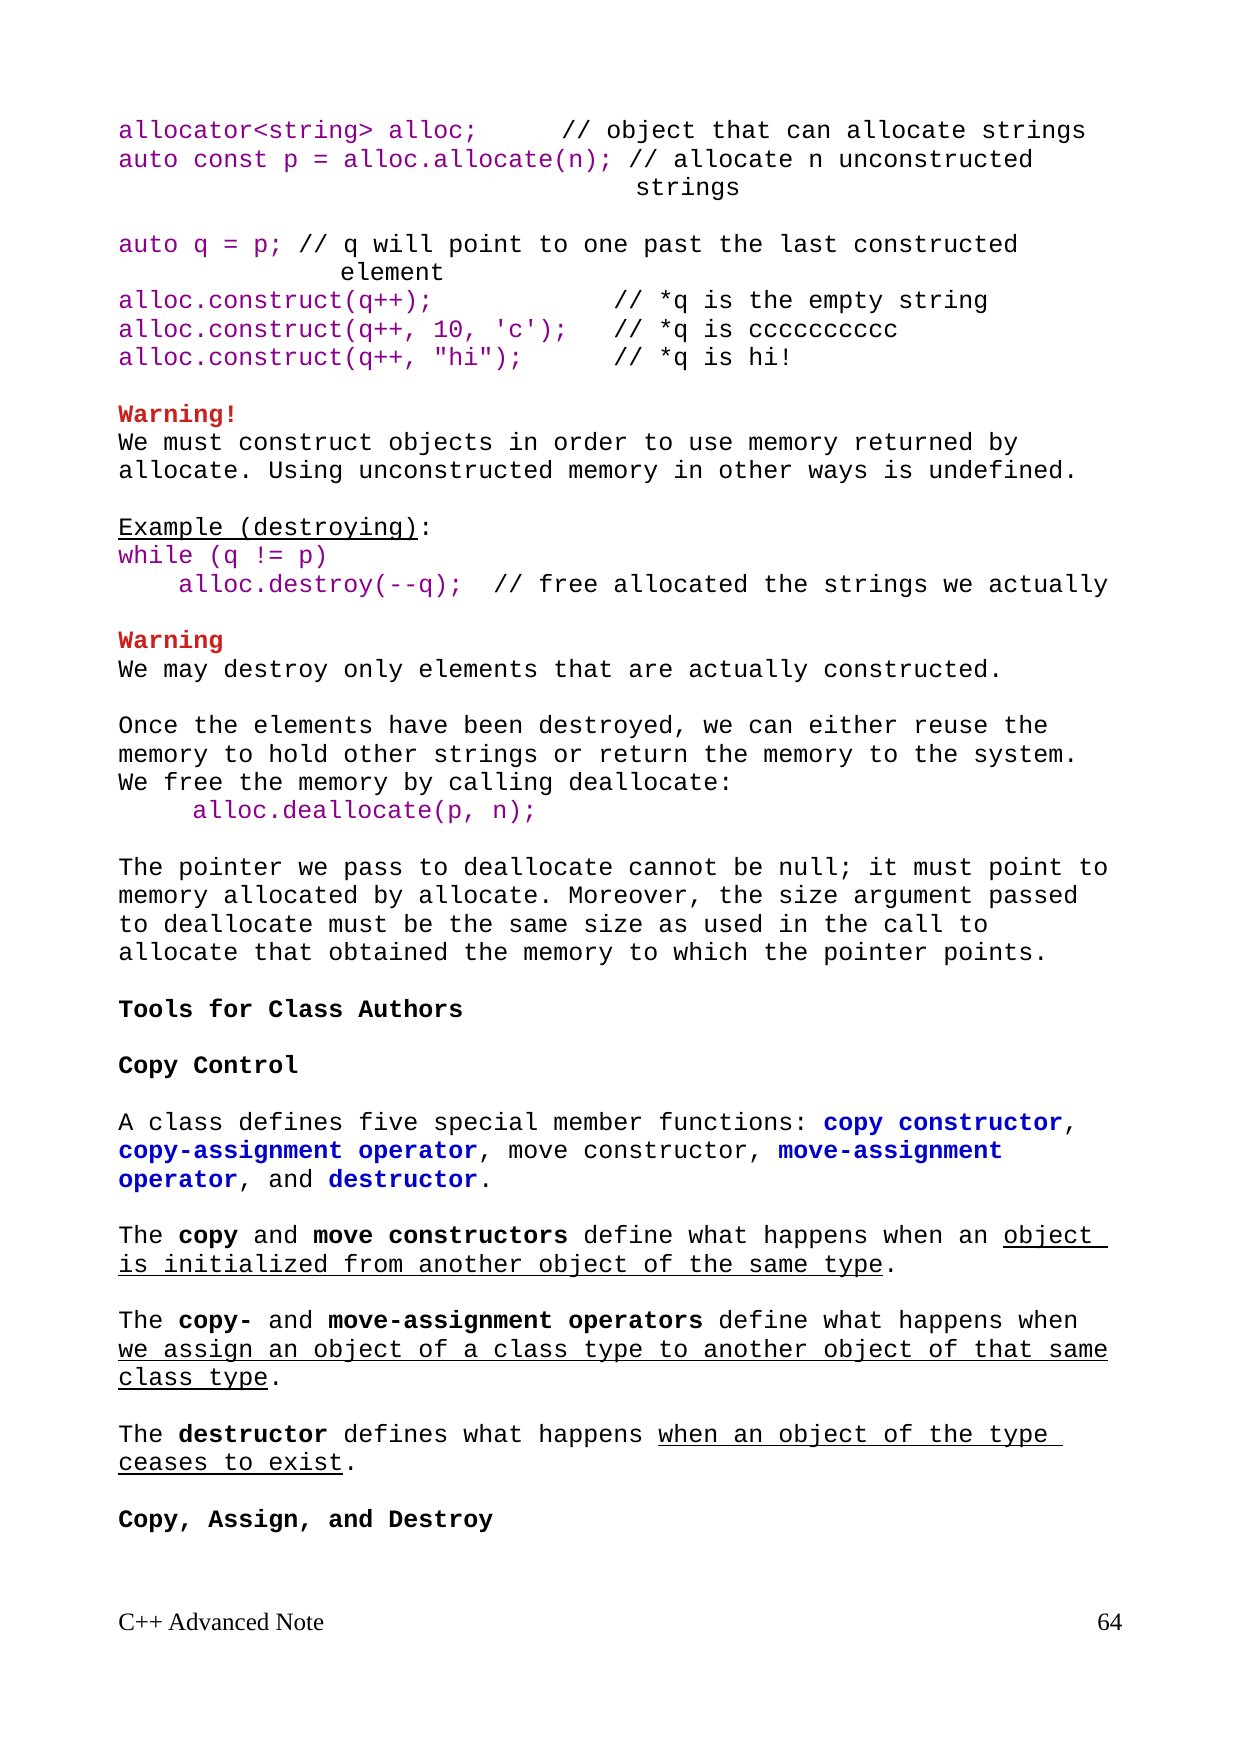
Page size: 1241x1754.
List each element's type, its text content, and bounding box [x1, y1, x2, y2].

text The copy and move constructors define what happens when an object is initialized from another object of the same type. [118, 1223, 1122, 1280]
text Tools for Class Authors [118, 996, 1122, 1025]
text alloc.deallocate(p, n); [118, 798, 1122, 826]
text alloc.construct(q++, 10, 'c'); // *q is cccccccccc [118, 316, 1122, 345]
text alloc.destroy(--q); // free allocated the strings we actually [118, 571, 1122, 600]
text The destructor defines what happens when an object of the type ceases to exist. [118, 1421, 1122, 1478]
text Once the elements have been destroyed, we can either reuse the memory to hold other strings or return the memory to the system. We free the memory by calling deallocate: [118, 713, 1122, 798]
text Example (destroying): [118, 515, 1122, 543]
text allocator<string> alloc; // object that can allocate strings [118, 118, 1122, 146]
text We must construct objects in order to use memory returned by [118, 430, 1122, 458]
text Warning! [118, 401, 1122, 430]
text while (q != p) [118, 543, 1122, 571]
text Copy, Assign, and Destroy [118, 1506, 1122, 1535]
text The copy- and move-assignment operators define what happens when we assign an object of a class type to another object of that same class type. [118, 1308, 1122, 1393]
text alloc.construct(q++); // *q is the empty string [118, 288, 1122, 316]
text auto const p = alloc.allocate(n); // allocate n unconstructed strings [118, 146, 1122, 203]
text We may destroy only elements that are actually constructed. [118, 656, 1122, 685]
text Warning [118, 628, 1122, 656]
text A class defines five special member functions: copy constructor, copy-assignment operator, move constructor, move-assignment operator, and destructor. [118, 1110, 1122, 1195]
text alloc.construct(q++, "hi"); // *q is hi! [118, 345, 1122, 373]
text auto q = p; // q will point to one past the last constructed element [118, 231, 1122, 288]
text allocate. Using unconstructed memory in other ways is undefined. [118, 458, 1122, 486]
text The pointer we pass to deallocate cannot be null; it must point to memory allocated by allocate. Moreover, the size argument passed to deallocate must be the same size as used in the call to allocate that obtained the memory to which the pointer points. [118, 855, 1122, 968]
text Copy Control [118, 1053, 1122, 1081]
